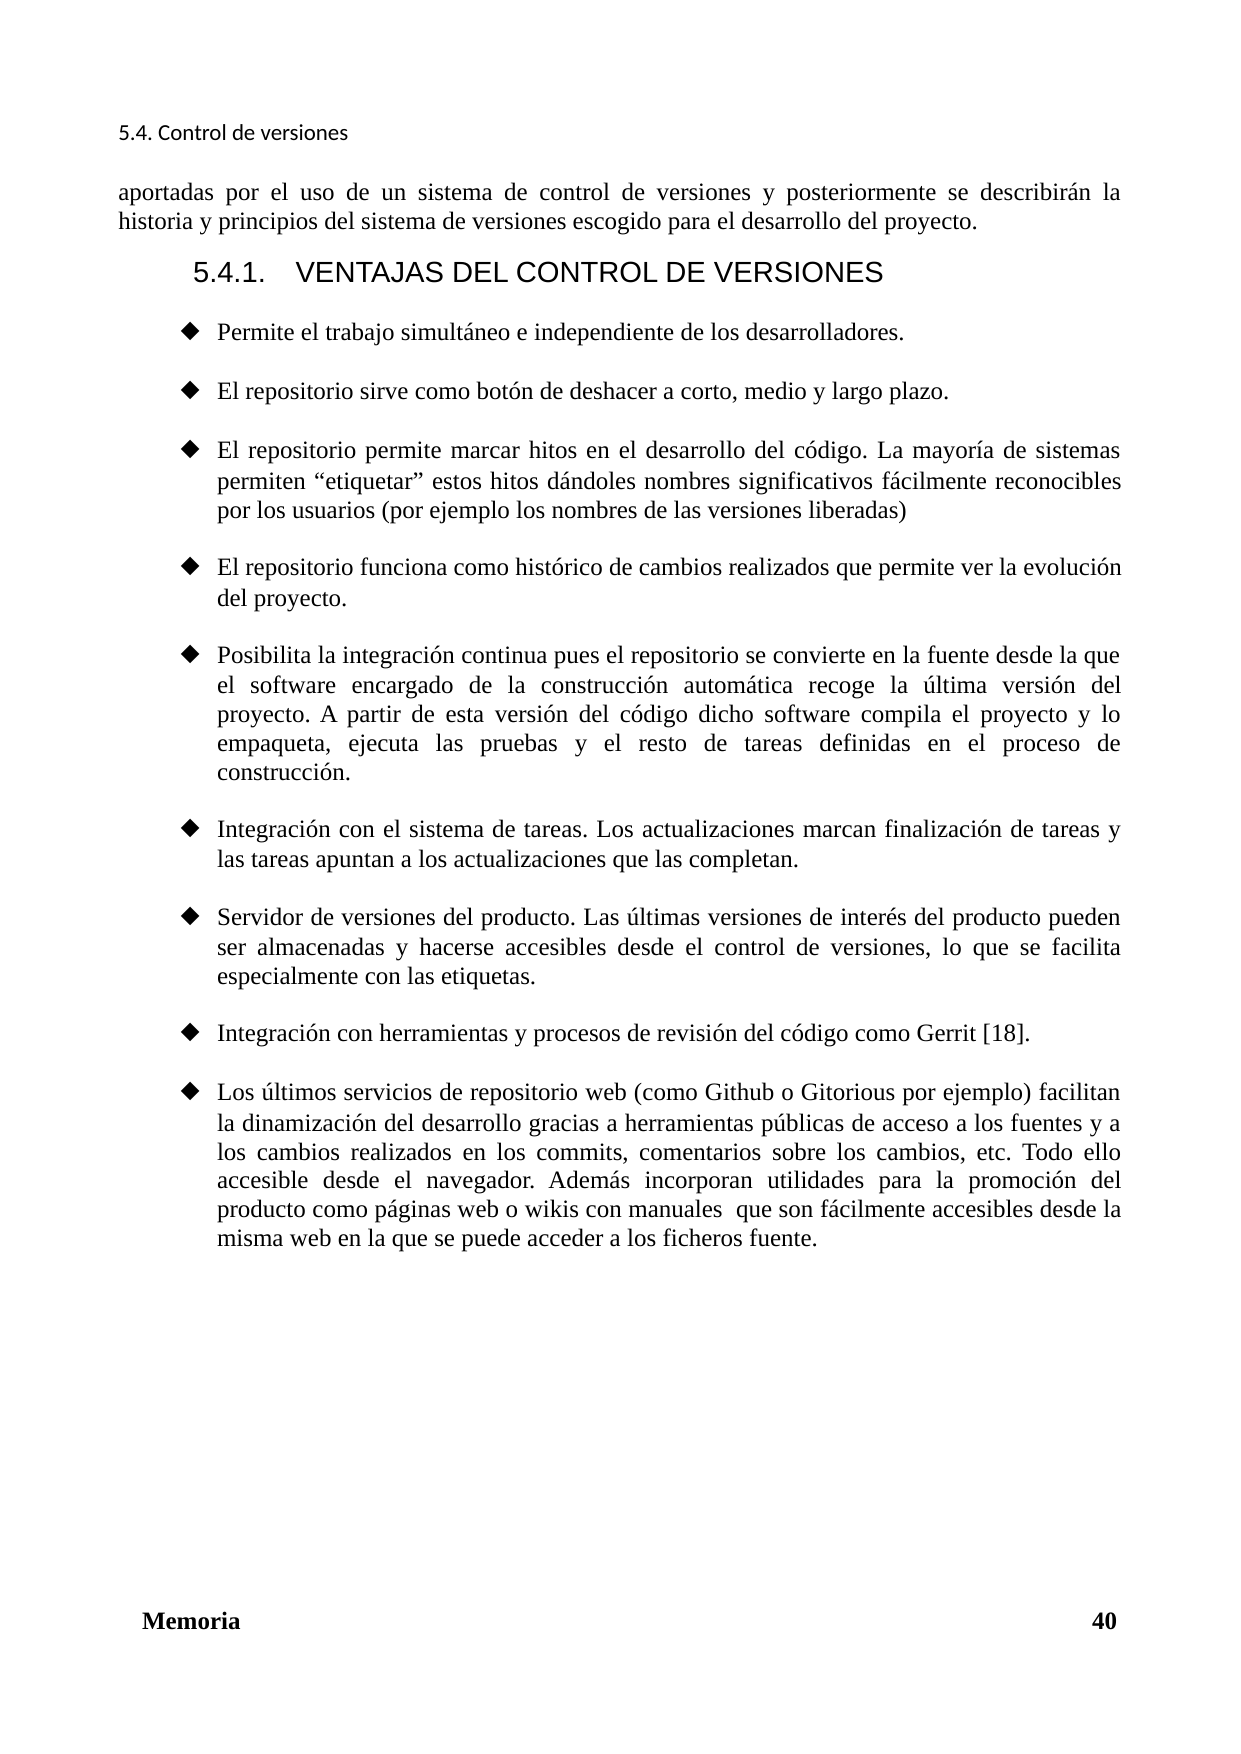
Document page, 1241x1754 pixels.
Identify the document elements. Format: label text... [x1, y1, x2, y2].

subtitle Ventajas del control de versiones [266, 255, 1122, 289]
list Posibilita la integración continua pues el repositorio se convierte en la fuente desde la que el software encargado de la construcción automática recoge la última versión del proyecto. A partir de esta versión del código dicho software compila el proyecto y lo empaqueta, ejecuta las pruebas y el resto de tareas definidas en el proceso de construcción. [179, 636, 1122, 786]
list El repositorio permite marcar hitos en el desarrollo del código. La mayoría de sistemas permiten “etiquetar” estos hitos dándoles nombres significativos fácilmente reconocibles por los usuarios (por ejemplo los nombres de las versiones liberadas) [179, 432, 1122, 524]
list El repositorio sirve como botón de deshacer a corto, medio y largo plazo. [179, 373, 1122, 407]
list Integración con el sistema de tareas. Los actualizaciones marcan finalización de tareas y las tareas apuntan a los actualizaciones que las completan. [179, 811, 1122, 873]
text aportadas por el uso de un sistema de control de versiones y posteriormente se describirán la historia y principios del sistema de versiones escogido para el desarrollo del proyecto. [118, 177, 1122, 234]
list El repositorio funciona como histórico de cambios realizados que permite ver la evolución del proyecto. [179, 549, 1122, 611]
list Los últimos servicios de repositorio web (como Github o Gitorious por ejemplo) facilitan la dinamización del desarrollo gracias a herramientas públicas de acceso a los fuentes y a los cambios realizados en los commits, comentarios sobre los cambios, etc. Todo ello accesible desde el navegador. Además incorporan utilidades para la promoción del producto como páginas web o wikis con manuales que son fácilmente accesibles desde la misma web en la que se puede acceder a los ficheros fuente. [179, 1074, 1122, 1252]
list Servidor de versiones del producto. Las últimas versiones de interés del producto pueden ser almacenadas y hacerse accesibles desde el control de versiones, lo que se facilita especialmente con las etiquetas. [179, 898, 1122, 990]
list Permite el trabajo simultáneo e independiente de los desarrolladores. [179, 314, 1122, 348]
list Integración con herramientas y procesos de revisión del código como Gerrit [18]. [179, 1015, 1122, 1049]
